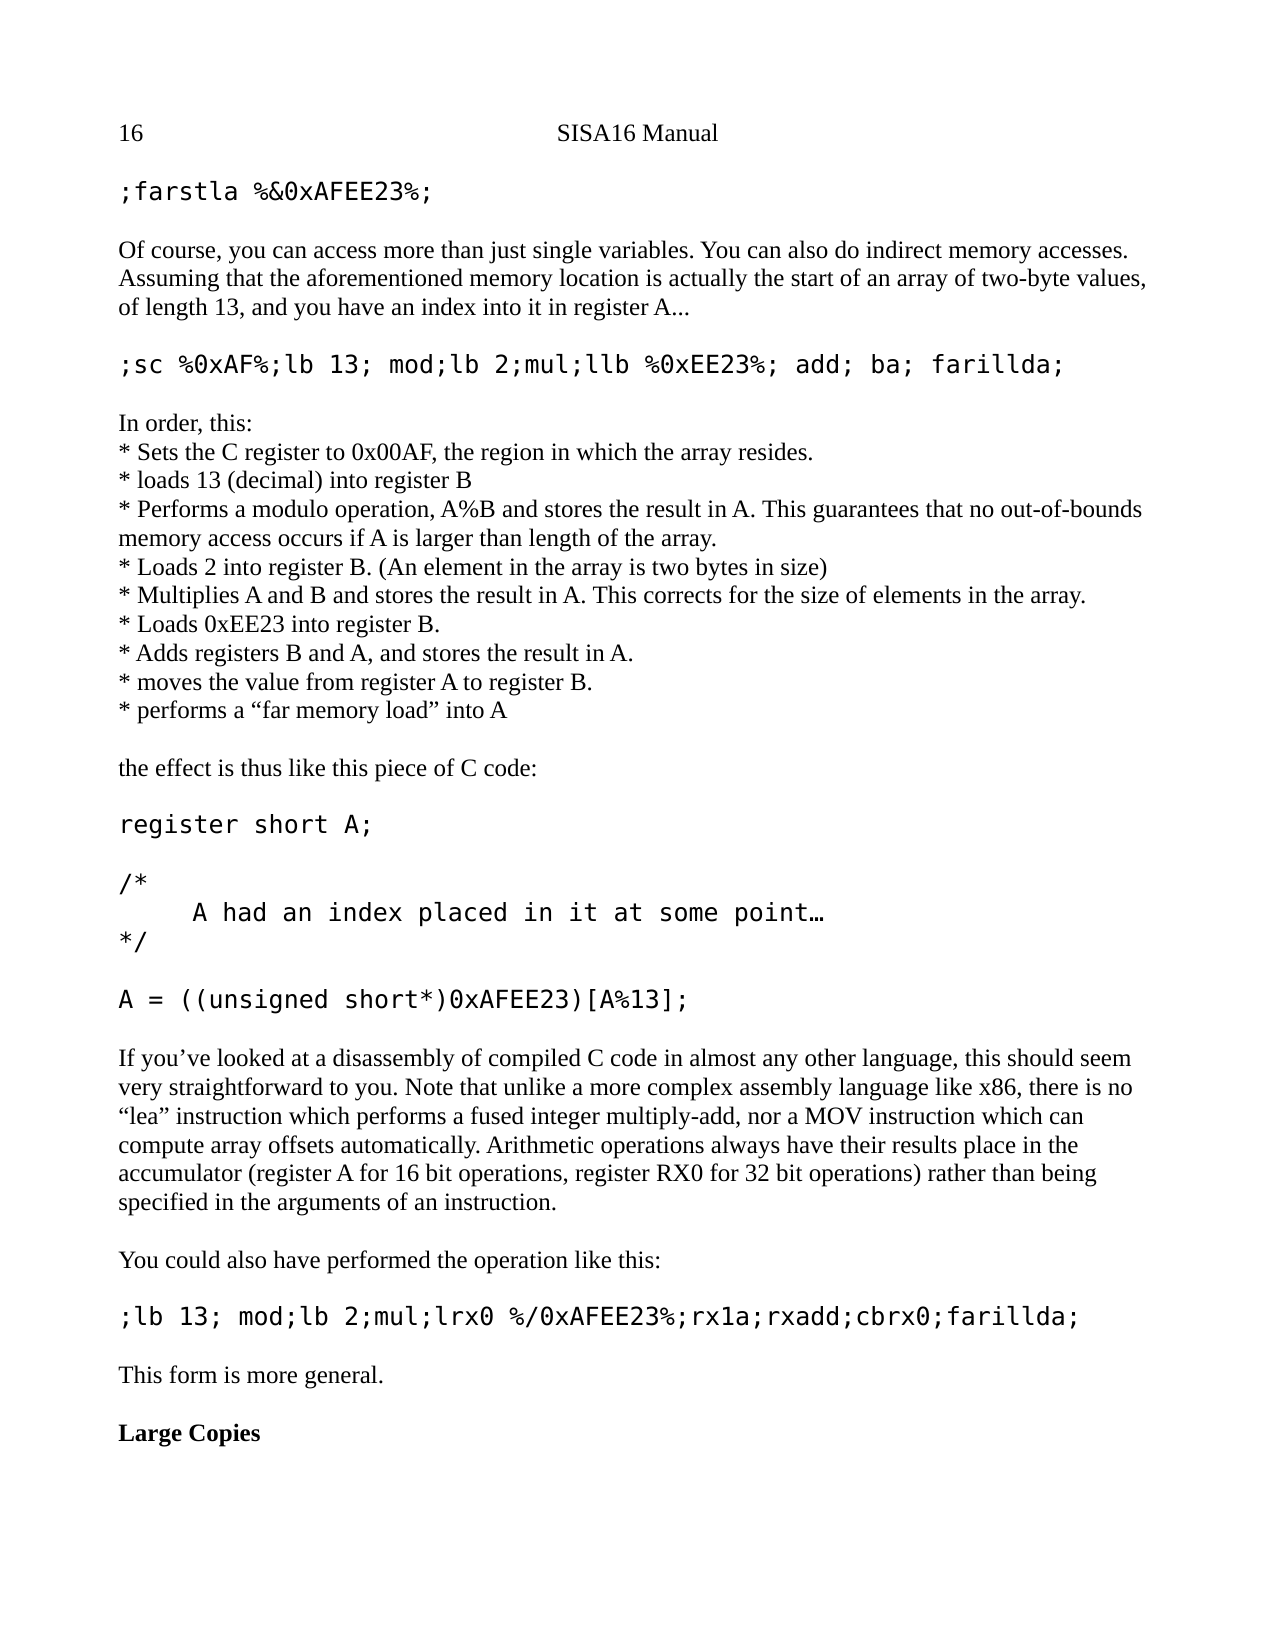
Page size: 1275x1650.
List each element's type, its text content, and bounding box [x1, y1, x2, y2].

text A = ((unsigned short*)0xAFEE23)[A%13]; [118, 986, 1157, 1015]
text the effect is thus like this piece of C code: [118, 753, 1157, 811]
text Of course, you can access more than just single variables. You can also do indirect memory accesses. Assuming that the aforementioned memory location is actually the start of an array of two-byte values, of length 13, and you have an index into it in register A... ;sc %0xAF%;lb 13; mod;lb 2;mul;llb %0xEE23%; add; ba; farillda; [118, 235, 1157, 379]
text * moves the value from register A to register B. [118, 667, 1157, 696]
text Large Copies [118, 1418, 1157, 1447]
text * Loads 2 into register B. (An element in the array is two bytes in size) * Multiplies A and B and stores the result in A. This corrects for the size of elements in the array. * Loads 0xEE23 into register B. [118, 552, 1157, 638]
text * Adds registers B and A, and stores the result in A. [118, 638, 1157, 667]
text * Sets the C register to 0x00AF, the region in which the array resides. [118, 437, 1157, 466]
text In order, this: [118, 408, 1157, 437]
text * performs a “far memory load” into A [118, 696, 1157, 724]
text ;farstla %&0xAFEE23%; [118, 177, 1157, 206]
text /* [118, 869, 1157, 898]
text This form is more general. [118, 1361, 1157, 1389]
text register short A; [118, 811, 1157, 840]
text A had an index placed in it at some point… [118, 898, 1157, 927]
text * loads 13 (decimal) into register B * Performs a modulo operation, A%B and stores the result in A. This guarantees that no out-of-bounds memory access occurs if A is larger than length of the array. [118, 466, 1157, 552]
text If you’ve looked at a disassembly of compiled C code in almost any other language, this should seem very straightforward to you. Note that unlike a more complex assembly language like x86, there is no “lea” instruction which performs a fused integer multiply-add, nor a MOV instruction which can compute array offsets automatically. Arithmetic operations always have their results place in the accumulator (register A for 16 bit operations, register RX0 for 32 bit operations) rather than being specified in the arguments of an instruction. [118, 1043, 1157, 1216]
text You could also have performed the operation like this: [118, 1245, 1157, 1273]
text ;lb 13; mod;lb 2;mul;lrx0 %/0xAFEE23%;rx1a;rxadd;cbrx0;farillda; [118, 1302, 1157, 1331]
text */ [118, 927, 1157, 956]
